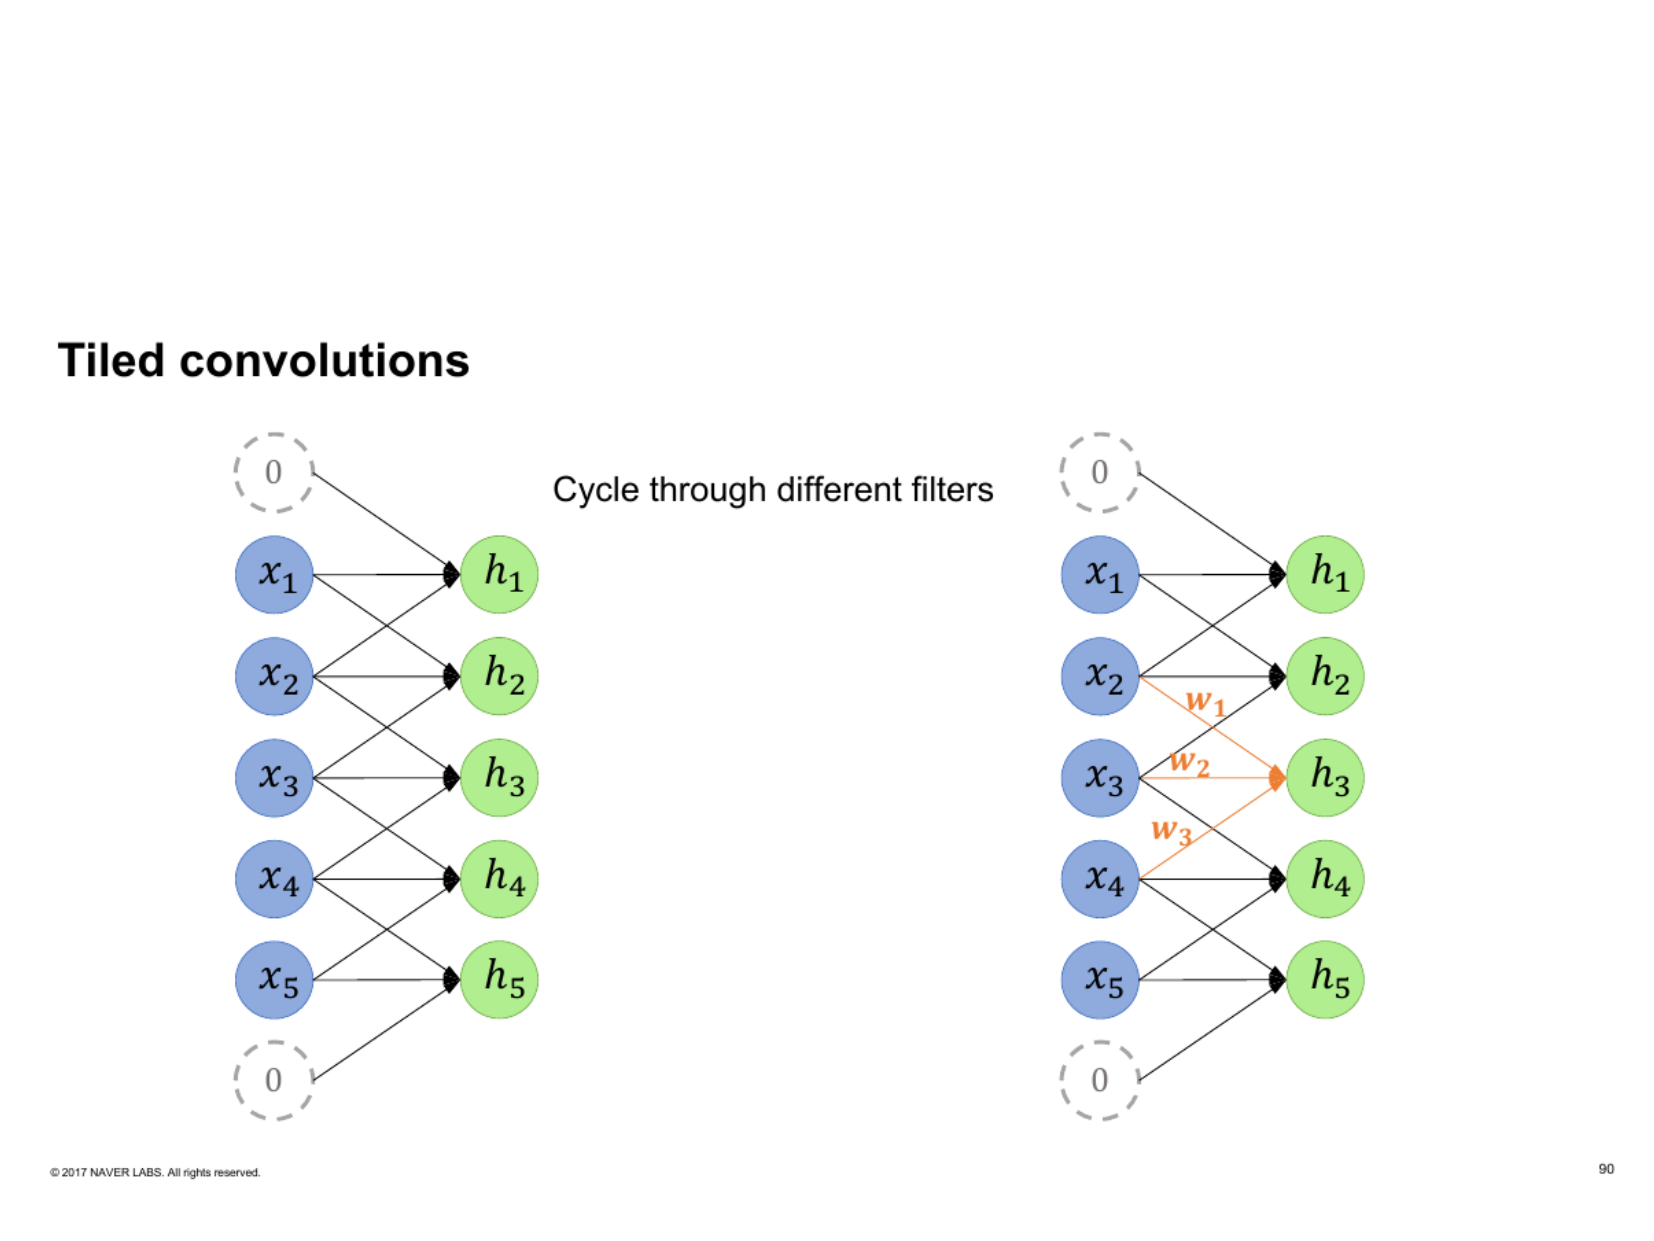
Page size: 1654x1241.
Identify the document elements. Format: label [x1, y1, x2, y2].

picture [2, 294, 1654, 1215]
